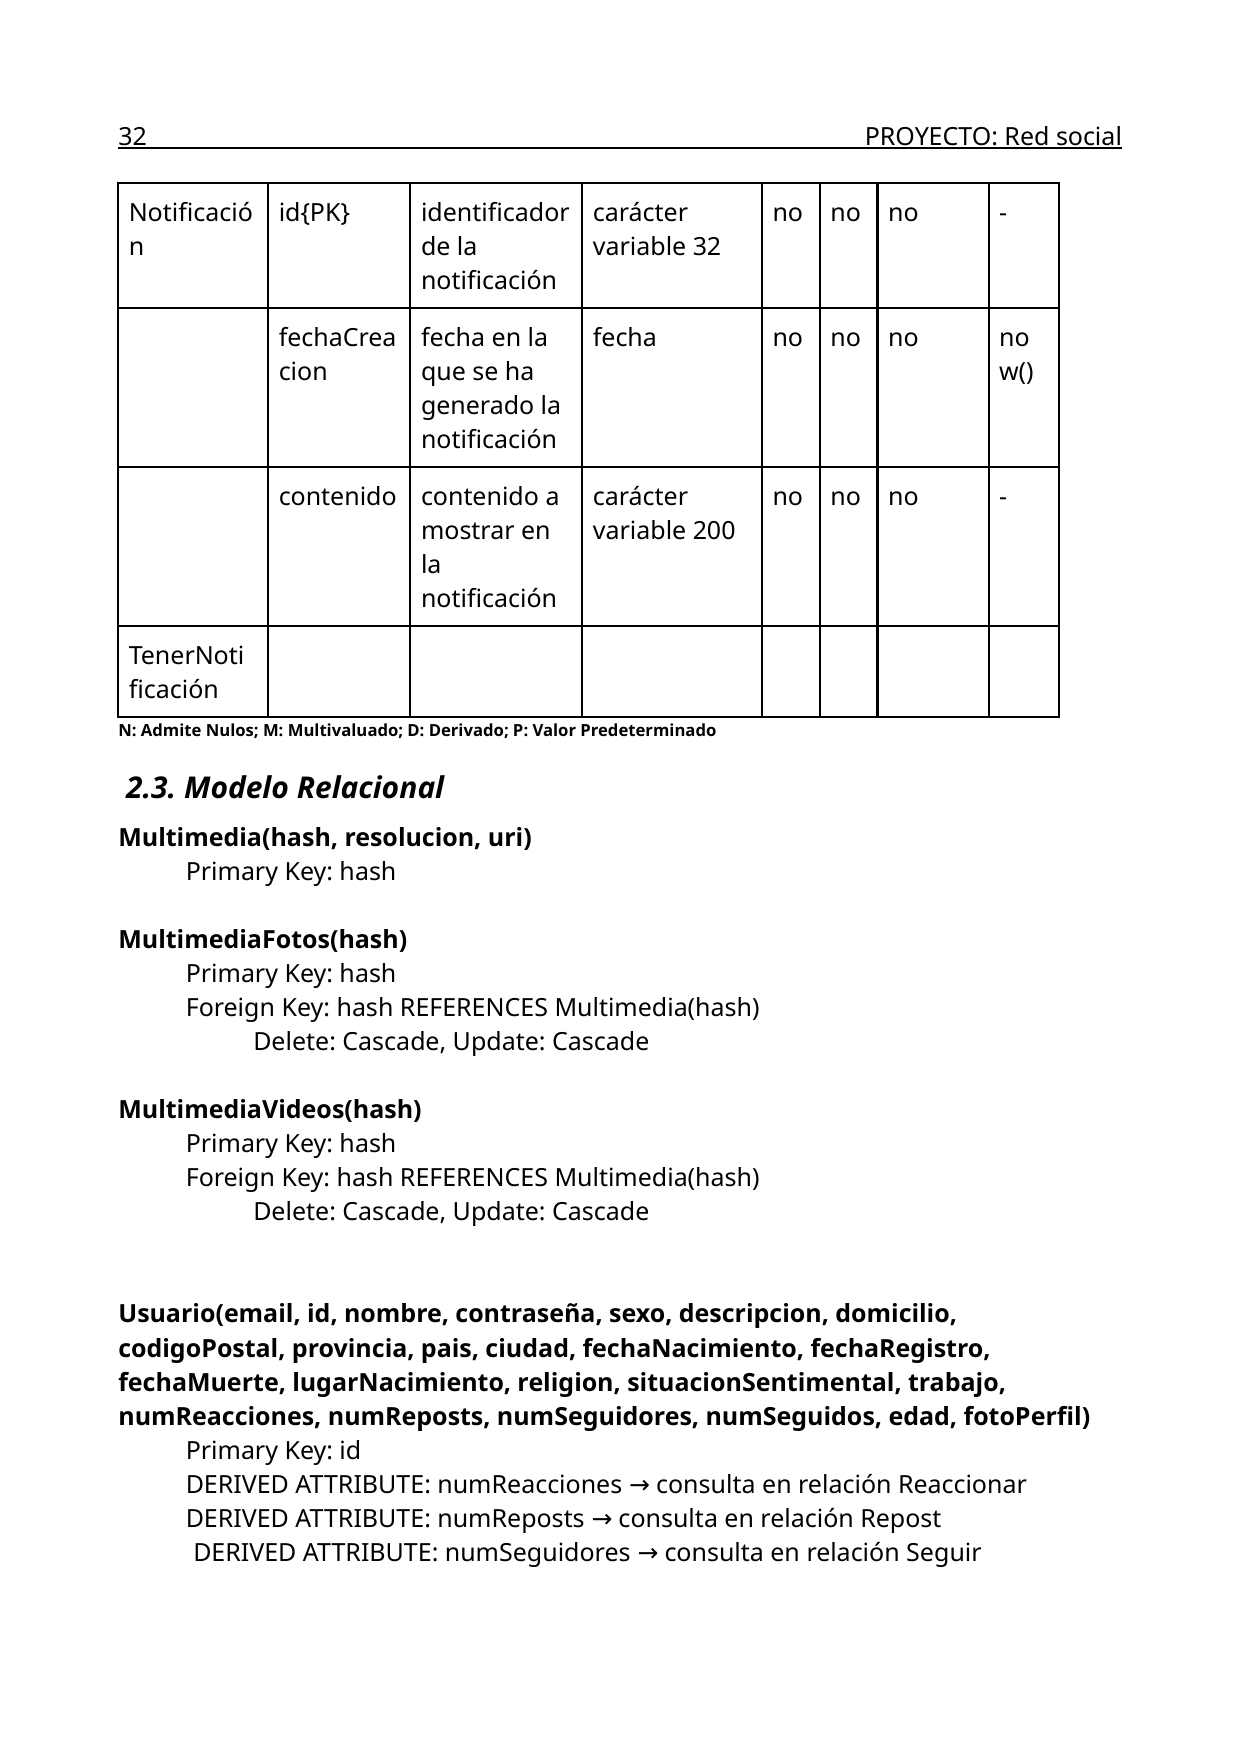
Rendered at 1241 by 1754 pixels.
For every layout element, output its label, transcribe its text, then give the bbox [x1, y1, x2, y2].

table_cell id{PK} [269, 184, 409, 307]
table_cell [990, 627, 1058, 716]
table_cell [119, 468, 267, 625]
table_cell no [763, 468, 819, 625]
text Multimedia(hash, resolucion, uri) [118, 819, 1122, 853]
table_cell identificador de la notificación [411, 184, 581, 307]
table_cell no [821, 468, 876, 625]
table_cell no [879, 184, 988, 307]
text Primary Key: hash [118, 956, 1122, 989]
table_cell [269, 627, 409, 716]
table_cell [821, 627, 876, 716]
table_cell now() [990, 309, 1058, 466]
table_cell no [821, 184, 876, 307]
table_cell - [990, 468, 1058, 625]
text DERIVED ATTRIBUTE: numSeguidores → consulta en relación Seguir [118, 1534, 1122, 1569]
table_cell [411, 627, 581, 716]
table_cell [583, 627, 761, 716]
text MultimediaVideos(hash) [118, 1092, 1122, 1126]
table_cell fechaCreacion [269, 309, 409, 466]
table_cell contenido [269, 468, 409, 625]
text Foreign Key: hash REFERENCES Multimedia(hash) [118, 989, 1122, 1024]
text Primary Key: hash [118, 1126, 1122, 1160]
table_cell [119, 309, 267, 466]
table_cell no [821, 309, 876, 466]
text Usuario(email, id, nombre, contraseña, sexo, descripcion, domicilio, codigoPostal, provincia, pais, ciudad, fechaNacimiento, fechaRegistro, fechaMuerte, lugarNacimiento, religion, situacionSentimental, trabajo, numReacciones, numReposts, numSeguidores, numSeguidos, edad, fotoPerfil) [118, 1296, 1122, 1432]
table_cell no [763, 184, 819, 307]
text N: Admite Nulos; M: Multivaluado; D: Derivado; P: Valor Predeterminado [118, 718, 1122, 741]
table_cell no [763, 309, 819, 466]
table_cell carácter variable 200 [583, 468, 761, 625]
table_cell - [990, 184, 1058, 307]
text MultimediaFotos(hash) [118, 921, 1122, 956]
table_cell fecha en la que se ha generado la notificación [411, 309, 581, 466]
table_cell [879, 627, 988, 716]
table_cell Notificación [119, 184, 267, 307]
table_cell no [879, 468, 988, 625]
text Foreign Key: hash REFERENCES Multimedia(hash) [118, 1160, 1122, 1194]
table_cell [763, 627, 819, 716]
text DERIVED ATTRIBUTE: numReacciones → consulta en relación Reaccionar [118, 1466, 1122, 1501]
text Primary Key: id [118, 1432, 1122, 1466]
text DERIVED ATTRIBUTE: numReposts → consulta en relación Repost [118, 1501, 1122, 1534]
text Delete: Cascade, Update: Cascade [118, 1024, 1122, 1058]
table_cell contenido a mostrar en la notificación [411, 468, 581, 625]
table_cell fecha [583, 309, 761, 466]
table_cell TenerNotificación [119, 627, 267, 716]
table_cell carácter variable 32 [583, 184, 761, 307]
subtitle Modelo Relacional [118, 766, 1122, 807]
table_cell no [879, 309, 988, 466]
text Primary Key: hash [118, 853, 1122, 887]
text Delete: Cascade, Update: Cascade [118, 1194, 1122, 1228]
